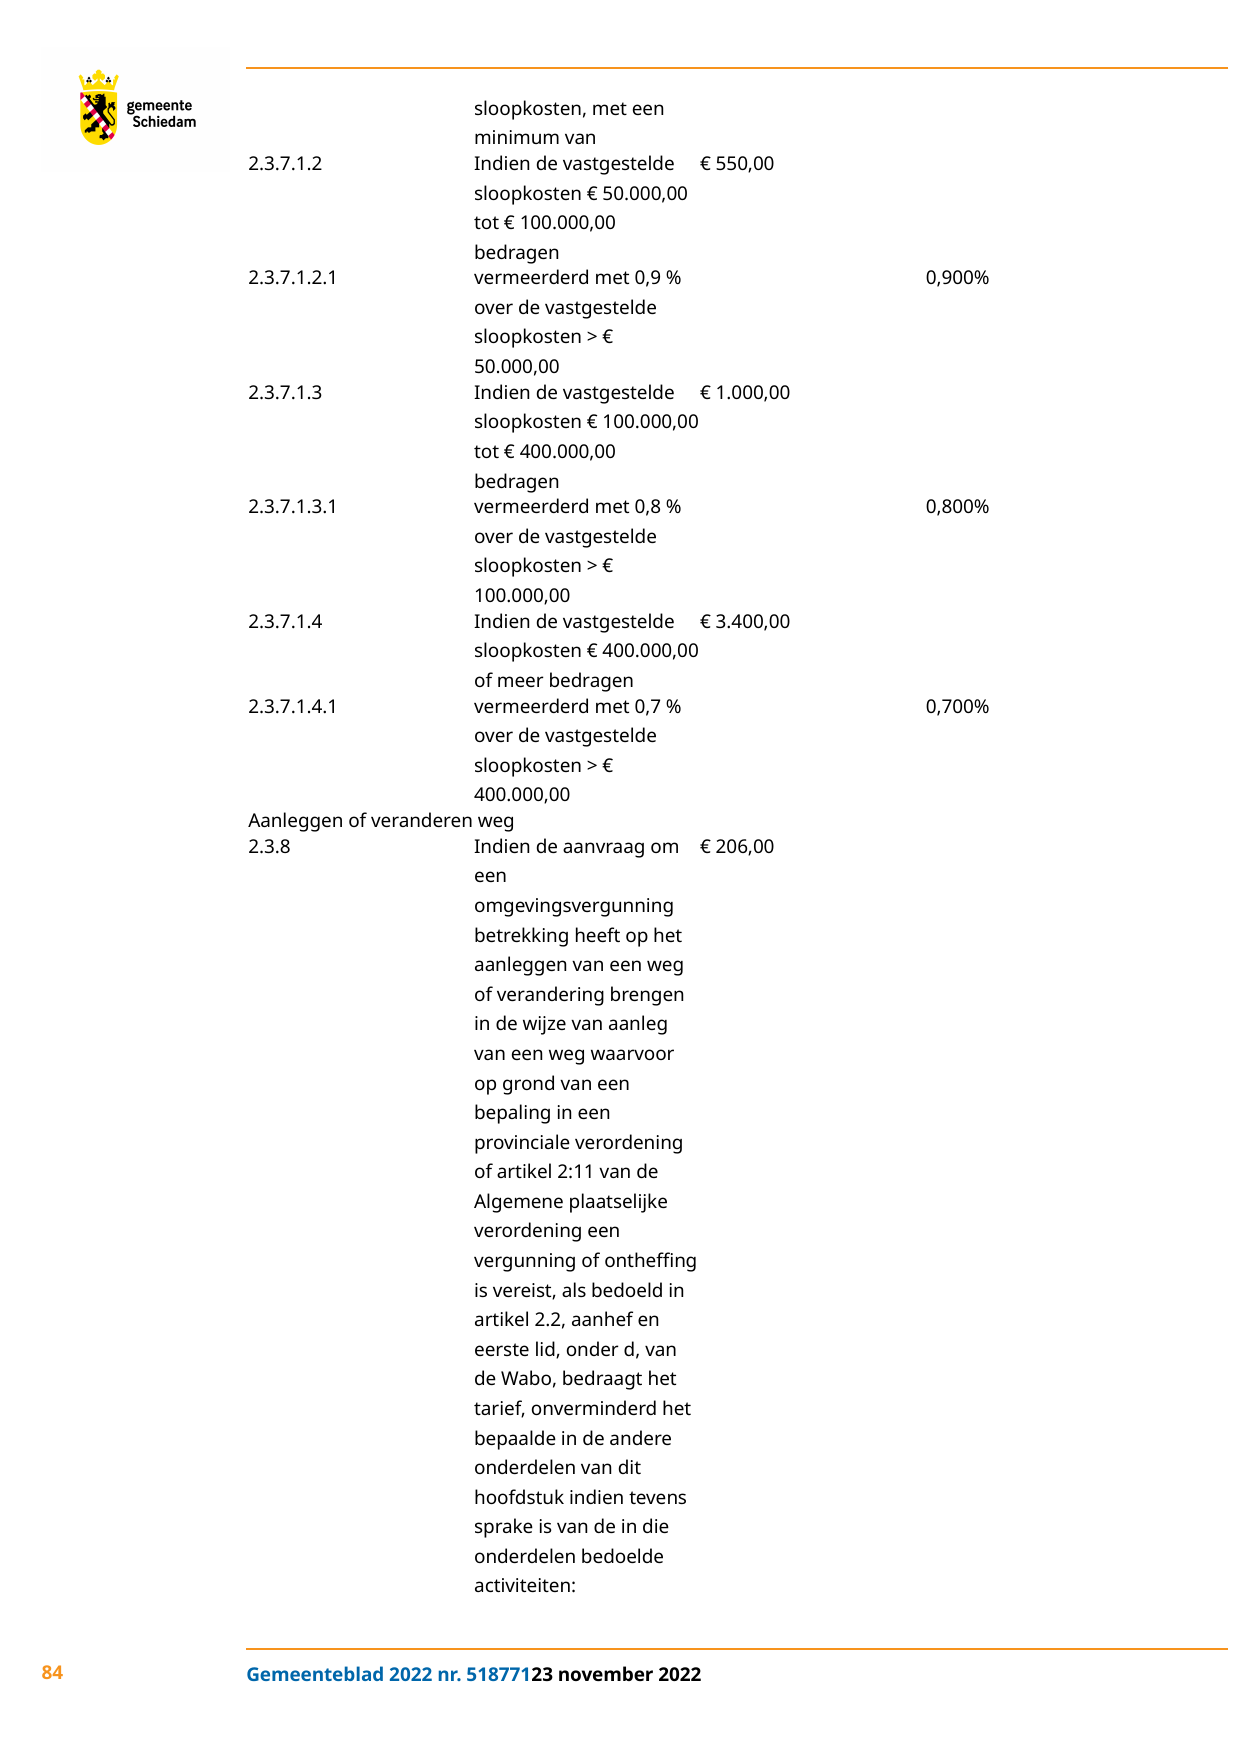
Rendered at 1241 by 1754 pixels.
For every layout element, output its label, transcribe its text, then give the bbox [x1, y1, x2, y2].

table_cell 0,700% [926, 693, 1152, 807]
table_cell vermeerderd met 0,8 % over de vastgestelde sloopkosten > € 100.000,00 [474, 494, 700, 608]
table_cell 0,900% [926, 265, 1152, 379]
table_cell 2.3.7.1.3.1 [248, 494, 474, 608]
table_cell [700, 693, 926, 807]
table_cell [926, 95, 1152, 150]
table_cell 2.3.7.1.3 [248, 379, 474, 493]
table_cell [926, 379, 1152, 493]
table_cell 2.3.7.1.2.1 [248, 265, 474, 379]
table_cell € 550,00 [700, 150, 926, 264]
table_cell Indien de vastgestelde sloopkosten € 100.000,00 tot € 400.000,00 bedragen [474, 379, 700, 493]
table_cell 2.3.8 [248, 833, 474, 1598]
table_cell [926, 833, 1152, 1598]
table_cell Indien de aanvraag om een omgevingsvergunning betrekking heeft op het aanleggen van een weg of verandering brengen in de wijze van aanleg van een weg waarvoor op grond van een bepaling in een provinciale verordening of artikel 2:11 van de Algemene plaatselijke verordening een vergunning of ontheffing is vereist, als bedoeld in artikel 2.2, aanhef en eerste lid, onder d, van de Wabo, bedraagt het tarief, onverminderd het bepaalde in de andere onderdelen van dit hoofdstuk indien tevens sprake is van de in die onderdelen bedoelde activiteiten: [474, 833, 700, 1598]
table_cell [926, 150, 1152, 264]
table_cell € 1.000,00 [700, 379, 926, 493]
table_cell Aanleggen of veranderen weg [248, 808, 1152, 833]
table_cell € 3.400,00 [700, 608, 926, 693]
table_cell 0,800% [926, 494, 1152, 608]
picture [41, 47, 231, 172]
table_cell [700, 95, 926, 150]
table_cell vermeerderd met 0,7 % over de vastgestelde sloopkosten > € 400.000,00 [474, 693, 700, 807]
table_cell [700, 265, 926, 379]
table_cell vermeerderd met 0,9 % over de vastgestelde sloopkosten > € 50.000,00 [474, 265, 700, 379]
table_cell 2.3.7.1.2 [248, 150, 474, 264]
table_cell Indien de vastgestelde sloopkosten € 400.000,00 of meer bedragen [474, 608, 700, 693]
table_cell [926, 608, 1152, 693]
table_cell Indien de vastgestelde sloopkosten € 50.000,00 tot € 100.000,00 bedragen [474, 150, 700, 264]
table_cell € 206,00 [700, 833, 926, 1598]
table_cell 2.3.7.1.4.1 [248, 693, 474, 807]
table_cell 2.3.7.1.4 [248, 608, 474, 693]
table_cell [248, 95, 474, 150]
table_cell [700, 494, 926, 608]
table_cell sloopkosten, met een minimum van [474, 95, 700, 150]
